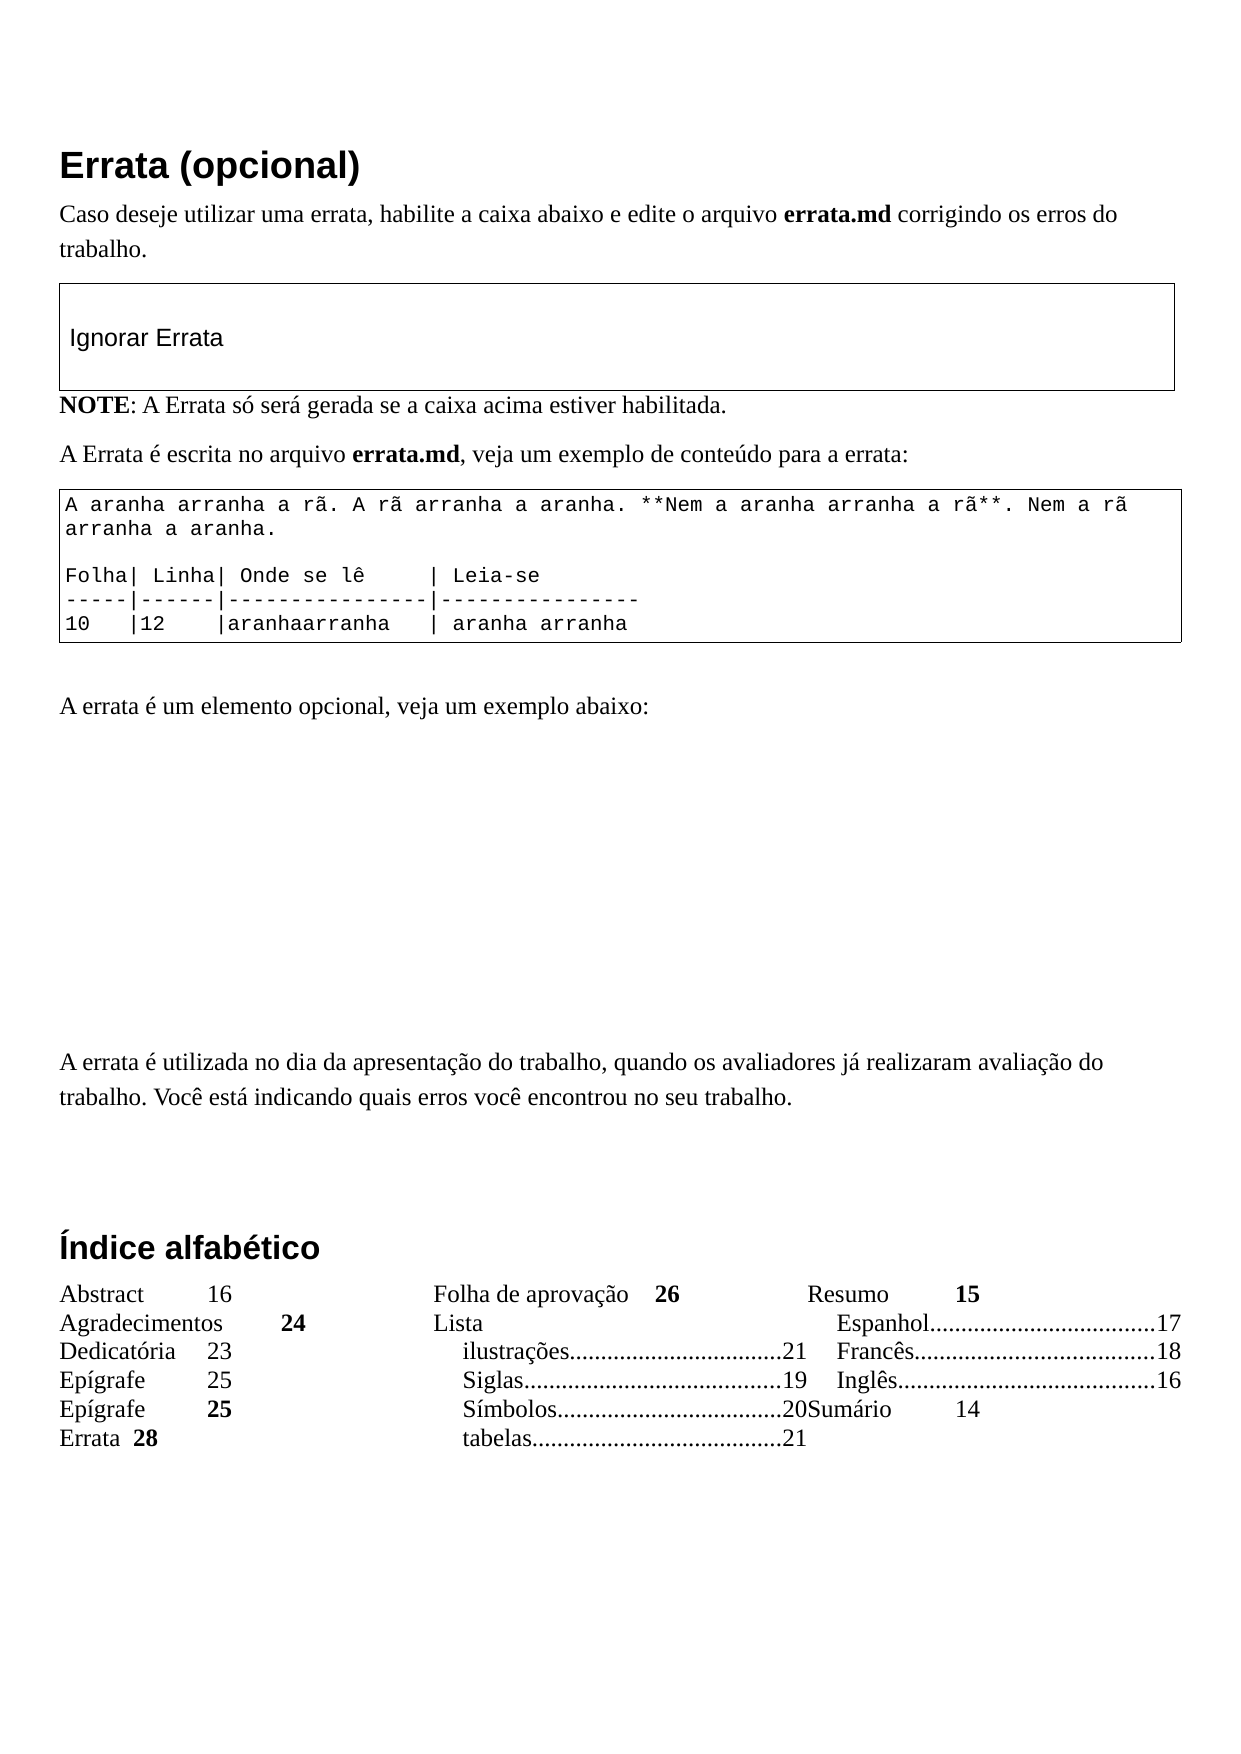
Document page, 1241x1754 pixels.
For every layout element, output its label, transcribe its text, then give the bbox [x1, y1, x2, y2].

text Lista [433, 1308, 807, 1336]
text Dedicatória 23 [59, 1336, 433, 1365]
text NOTE: A Errata só será gerada se a caixa acima estiver habilitada. [59, 390, 1181, 419]
text Epígrafe 25 [59, 1394, 433, 1423]
text ilustrações 21 [462, 1336, 807, 1365]
text A errata é um elemento opcional, veja um exemplo abaixo: [59, 691, 1181, 720]
text Inglês 16 [836, 1365, 1181, 1394]
text Símbolos 20 [462, 1394, 807, 1423]
text Agradecimentos 24 [59, 1308, 433, 1336]
text Caso deseje utilizar uma errata, habilite a caixa abaixo e edite o arquivo errata.md corrigindo os erros do trabalho. [59, 199, 1181, 262]
table_header A aranha arranha a rã. A rã arranha a aranha. **Nem a aranha arranha a rã**. Nem a rã arranha a aranha. Folha| Linha| Onde se lê | Leia-se -----|------|----------------|---------------- 10 |12 |aranhaarranha | aranha arranha [60, 490, 1181, 642]
text Francês 18 [836, 1336, 1181, 1365]
text tabelas 21 [462, 1423, 807, 1451]
text A Errata é escrita no arquivo errata.md, veja um exemplo de conteúdo para a errata: [59, 439, 1181, 468]
text Espanhol 17 [836, 1308, 1181, 1336]
text Siglas 19 [462, 1365, 807, 1394]
text Epígrafe 25 [59, 1365, 433, 1394]
text Abstract 16 [59, 1279, 433, 1308]
text Folha de aprovação 26 [433, 1279, 807, 1308]
text Errata 28 [59, 1423, 433, 1451]
text A errata é utilizada no dia da apresentação do trabalho, quando os avaliadores já realizaram avaliação do trabalho. Você está indicando quais erros você encontrou no seu trabalho. [59, 1047, 1181, 1111]
text Sumário 14 [807, 1394, 1181, 1423]
subtitle Errata (opcional) [59, 143, 1181, 187]
text Resumo 15 [807, 1279, 1181, 1308]
subtitle Índice alfabético [59, 1228, 1181, 1266]
